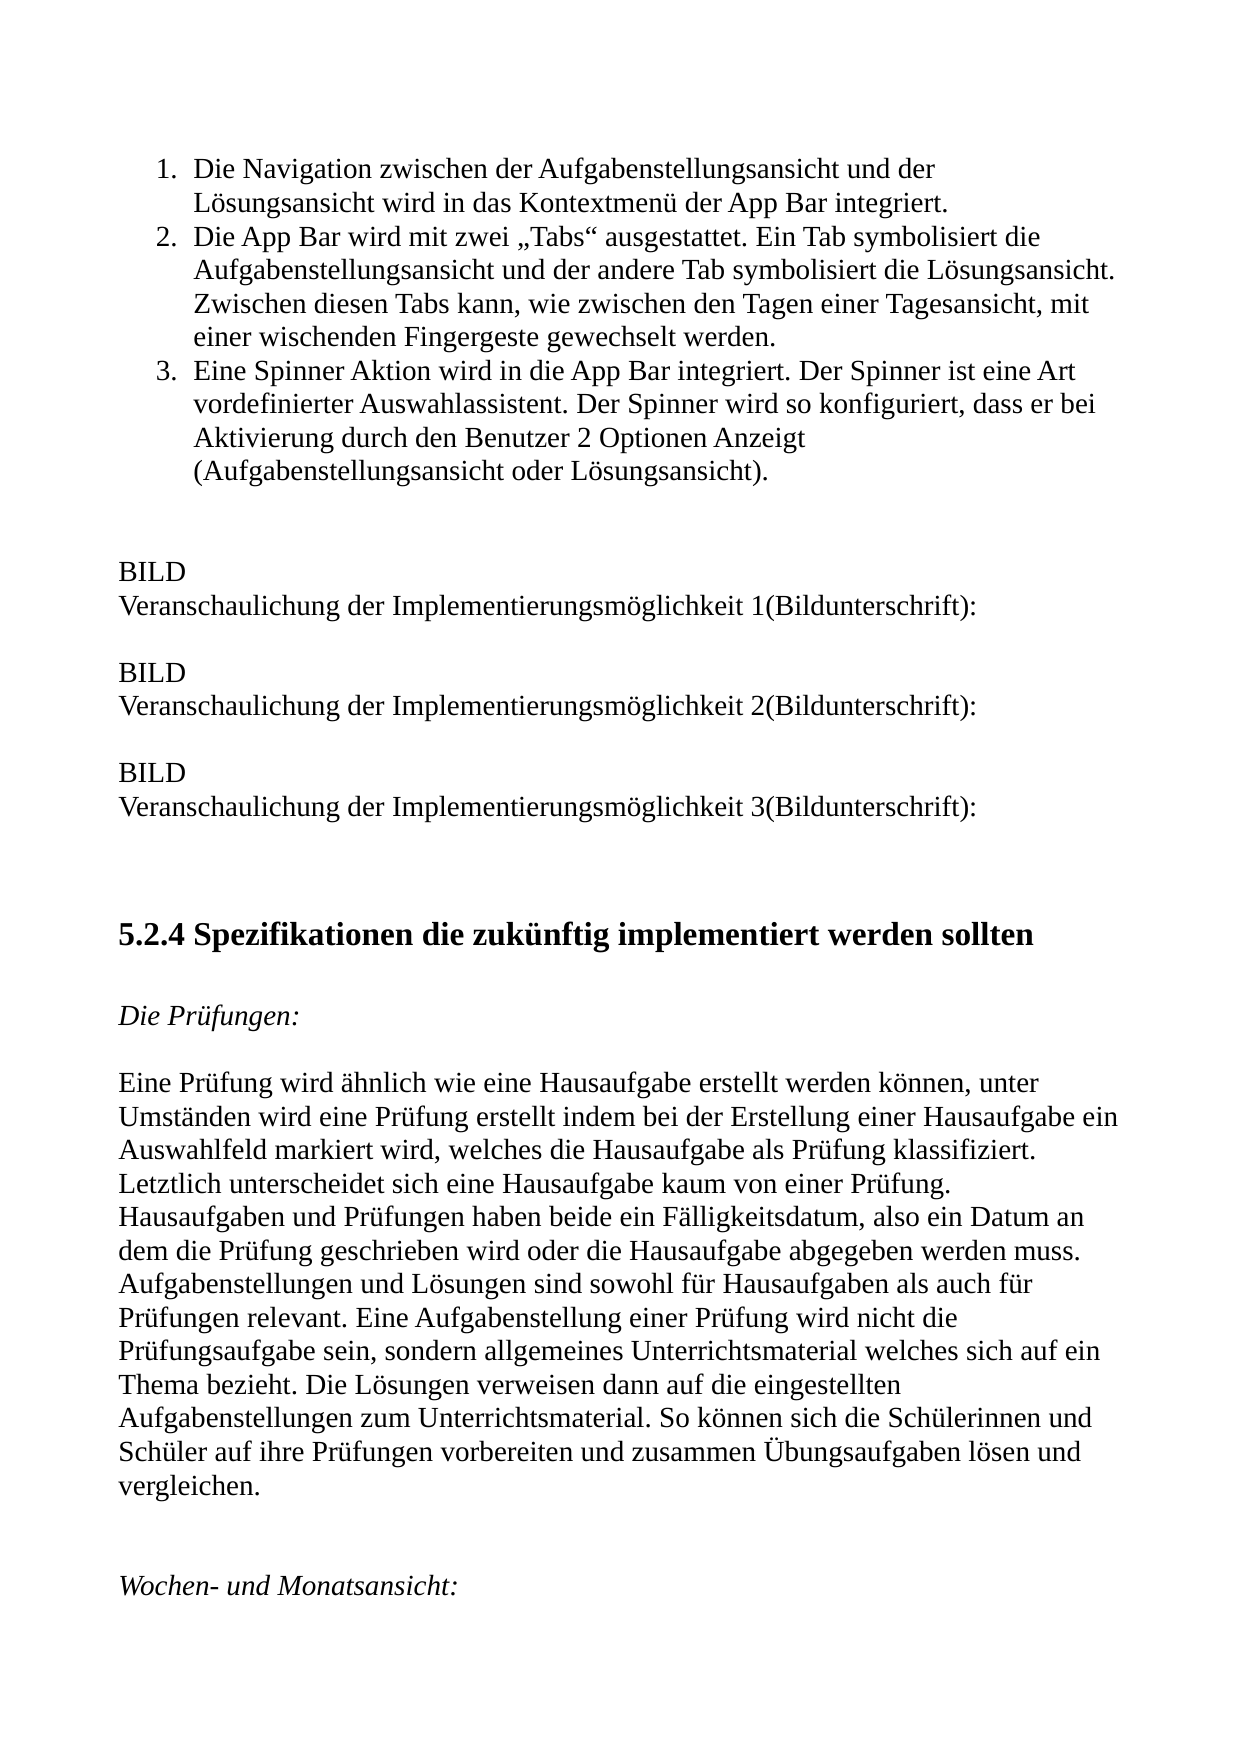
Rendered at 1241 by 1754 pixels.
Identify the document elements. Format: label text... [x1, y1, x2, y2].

text Eine Prüfung wird ähnlich wie eine Hausaufgabe erstellt werden können, unter Umständen wird eine Prüfung erstellt indem bei der Erstellung einer Hausaufgabe ein Auswahlfeld markiert wird, welches die Hausaufgabe als Prüfung klassifiziert. Letztlich unterscheidet sich eine Hausaufgabe kaum von einer Prüfung. Hausaufgaben und Prüfungen haben beide ein Fälligkeitsdatum, also ein Datum an dem die Prüfung geschrieben wird oder die Hausaufgabe abgegeben werden muss. Aufgabenstellungen und Lösungen sind sowohl für Hausaufgaben als auch für Prüfungen relevant. Eine Aufgabenstellung einer Prüfung wird nicht die Prüfungsaufgabe sein, sondern allgemeines Unterrichtsmaterial welches sich auf ein Thema bezieht. Die Lösungen verweisen dann auf die eingestellten Aufgabenstellungen zum Unterrichtsmaterial. So können sich die Schülerinnen und Schüler auf ihre Prüfungen vorbereiten und zusammen Übungsaufgaben lösen und vergleichen. [118, 1065, 1122, 1501]
text Wochen- und Monatsansicht: [118, 1568, 1122, 1602]
text Veranschaulichung der Implementierungsmöglichkeit 3(Bildunterschrift): [118, 789, 1122, 822]
text BILD [118, 755, 1122, 789]
text BILD [118, 655, 1122, 688]
list Eine Spinner Aktion wird in die App Bar integriert. Der Spinner ist eine Art vordefinierter Auswahlassistent. Der Spinner wird so konfiguriert, dass er bei Aktivierung durch den Benutzer 2 Optionen Anzeigt (Aufgabenstellungsansicht oder Lösungsansicht). [156, 353, 1122, 487]
text BILD [118, 554, 1122, 588]
text Die Prüfungen: [118, 998, 1122, 1032]
text Veranschaulichung der Implementierungsmöglichkeit 2(Bildunterschrift): [118, 688, 1122, 722]
subtitle 5.2.4 Spezifikationen die zukünftig implementiert werden sollten [118, 914, 1122, 953]
list Die Navigation zwischen der Aufgabenstellungsansicht und der Lösungsansicht wird in das Kontextmenü der App Bar integriert. [156, 152, 1122, 219]
text Veranschaulichung der Implementierungsmöglichkeit 1(Bildunterschrift): [118, 588, 1122, 621]
list Die App Bar wird mit zwei „Tabs“ ausgestattet. Ein Tab symbolisiert die Aufgabenstellungsansicht und der andere Tab symbolisiert die Lösungsansicht. Zwischen diesen Tabs kann, wie zwischen den Tagen einer Tagesansicht, mit einer wischenden Fingergeste gewechselt werden. [156, 219, 1122, 353]
